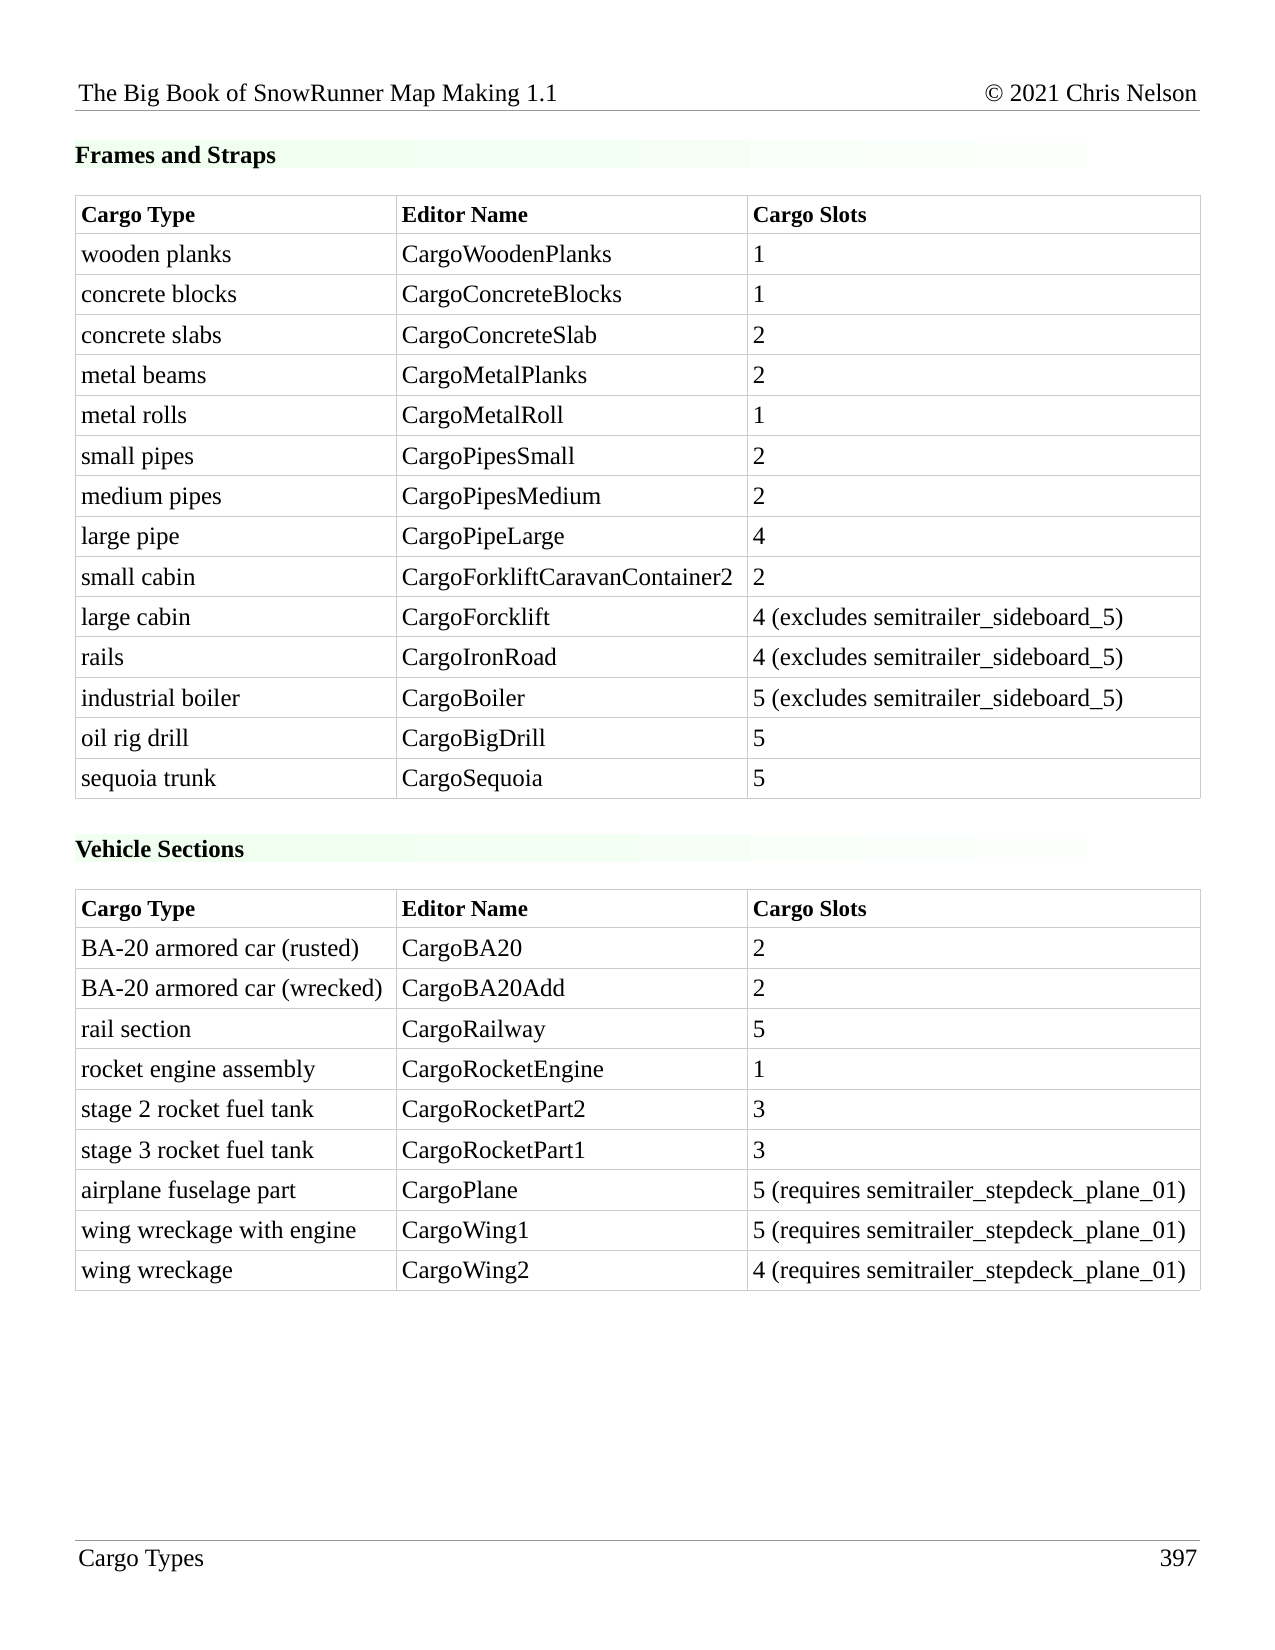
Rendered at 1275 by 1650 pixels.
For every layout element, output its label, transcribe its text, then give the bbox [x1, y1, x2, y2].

table_cell CargoRailway [397, 1009, 747, 1048]
table_cell 4 (excludes semitrailer_sideboard_5) [748, 597, 1200, 636]
table_cell metal beams [76, 355, 396, 394]
table_cell small pipes [76, 436, 396, 475]
table_cell 4 (requires semitrailer_stepdeck_plane_01) [748, 1251, 1200, 1290]
table_cell 1 [748, 396, 1200, 435]
table_cell stage 3 rocket fuel tank [76, 1130, 396, 1169]
table_cell CargoRocketPart2 [397, 1090, 747, 1129]
table_cell large cabin [76, 597, 396, 636]
table_cell CargoForcklift [397, 597, 747, 636]
table_cell 2 [748, 436, 1200, 475]
table_cell 4 [748, 517, 1200, 556]
table_cell 2 [748, 969, 1200, 1008]
table_cell 2 [748, 476, 1200, 516]
table_cell 5 (requires semitrailer_stepdeck_plane_01) [748, 1170, 1200, 1209]
table_cell 5 [748, 1009, 1200, 1048]
table_cell rail section [76, 1009, 396, 1048]
table_cell CargoBigDrill [397, 718, 747, 757]
table_cell small cabin [76, 557, 396, 596]
table_cell CargoMetalRoll [397, 396, 747, 435]
table_cell 2 [748, 315, 1200, 354]
table_cell CargoPipeLarge [397, 517, 747, 556]
table_cell sequoia trunk [76, 759, 396, 798]
table_cell BA-20 armored car (rusted) [76, 928, 396, 968]
table_cell CargoIronRoad [397, 637, 747, 677]
table_cell 1 [748, 1049, 1200, 1088]
table_cell CargoPlane [397, 1170, 747, 1209]
table_cell 5 (requires semitrailer_stepdeck_plane_01) [748, 1211, 1200, 1250]
table_cell airplane fuselage part [76, 1170, 396, 1209]
table_cell CargoWing1 [397, 1211, 747, 1250]
table_cell large pipe [76, 517, 396, 556]
table_cell CargoConcreteBlocks [397, 275, 747, 314]
table_cell CargoBoiler [397, 678, 747, 717]
table_cell BA-20 armored car (wrecked) [76, 969, 396, 1008]
table_cell CargoBA20Add [397, 969, 747, 1008]
table_cell wooden planks [76, 234, 396, 274]
table_cell CargoConcreteSlab [397, 315, 747, 354]
table_cell stage 2 rocket fuel tank [76, 1090, 396, 1129]
table_cell oil rig drill [76, 718, 396, 757]
table_cell CargoRocketEngine [397, 1049, 747, 1088]
table_header Cargo Slots [748, 890, 1200, 927]
table_cell CargoMetalPlanks [397, 355, 747, 394]
table_cell CargoWing2 [397, 1251, 747, 1290]
table_cell 2 [748, 557, 1200, 596]
table_cell industrial boiler [76, 678, 396, 717]
table_header Cargo Type [76, 890, 396, 927]
table_cell 5 [748, 759, 1200, 798]
subtitle Frames and Straps [75, 140, 1200, 168]
table_cell concrete blocks [76, 275, 396, 314]
table_cell 3 [748, 1130, 1200, 1169]
table_cell CargoBA20 [397, 928, 747, 968]
table_cell CargoPipesMedium [397, 476, 747, 516]
table_header Cargo Type [76, 196, 396, 233]
subtitle Vehicle Sections [75, 834, 1200, 862]
table_cell CargoRocketPart1 [397, 1130, 747, 1169]
table_cell 5 [748, 718, 1200, 757]
table_header Editor Name [397, 890, 747, 927]
table_cell medium pipes [76, 476, 396, 516]
table_cell CargoWoodenPlanks [397, 234, 747, 274]
table_header Cargo Slots [748, 196, 1200, 233]
table_cell CargoForkliftCaravanContainer2 [397, 557, 747, 596]
table_cell 5 (excludes semitrailer_sideboard_5) [748, 678, 1200, 717]
table_cell 1 [748, 234, 1200, 274]
table_cell metal rolls [76, 396, 396, 435]
table_header Editor Name [397, 196, 747, 233]
table_cell 2 [748, 355, 1200, 394]
table_cell 1 [748, 275, 1200, 314]
table_cell wing wreckage with engine [76, 1211, 396, 1250]
table_cell CargoSequoia [397, 759, 747, 798]
table_cell CargoPipesSmall [397, 436, 747, 475]
table_cell concrete slabs [76, 315, 396, 354]
table_cell rails [76, 637, 396, 677]
table_cell 3 [748, 1090, 1200, 1129]
table_cell 4 (excludes semitrailer_sideboard_5) [748, 637, 1200, 677]
table_cell wing wreckage [76, 1251, 396, 1290]
table_cell rocket engine assembly [76, 1049, 396, 1088]
table_cell 2 [748, 928, 1200, 968]
